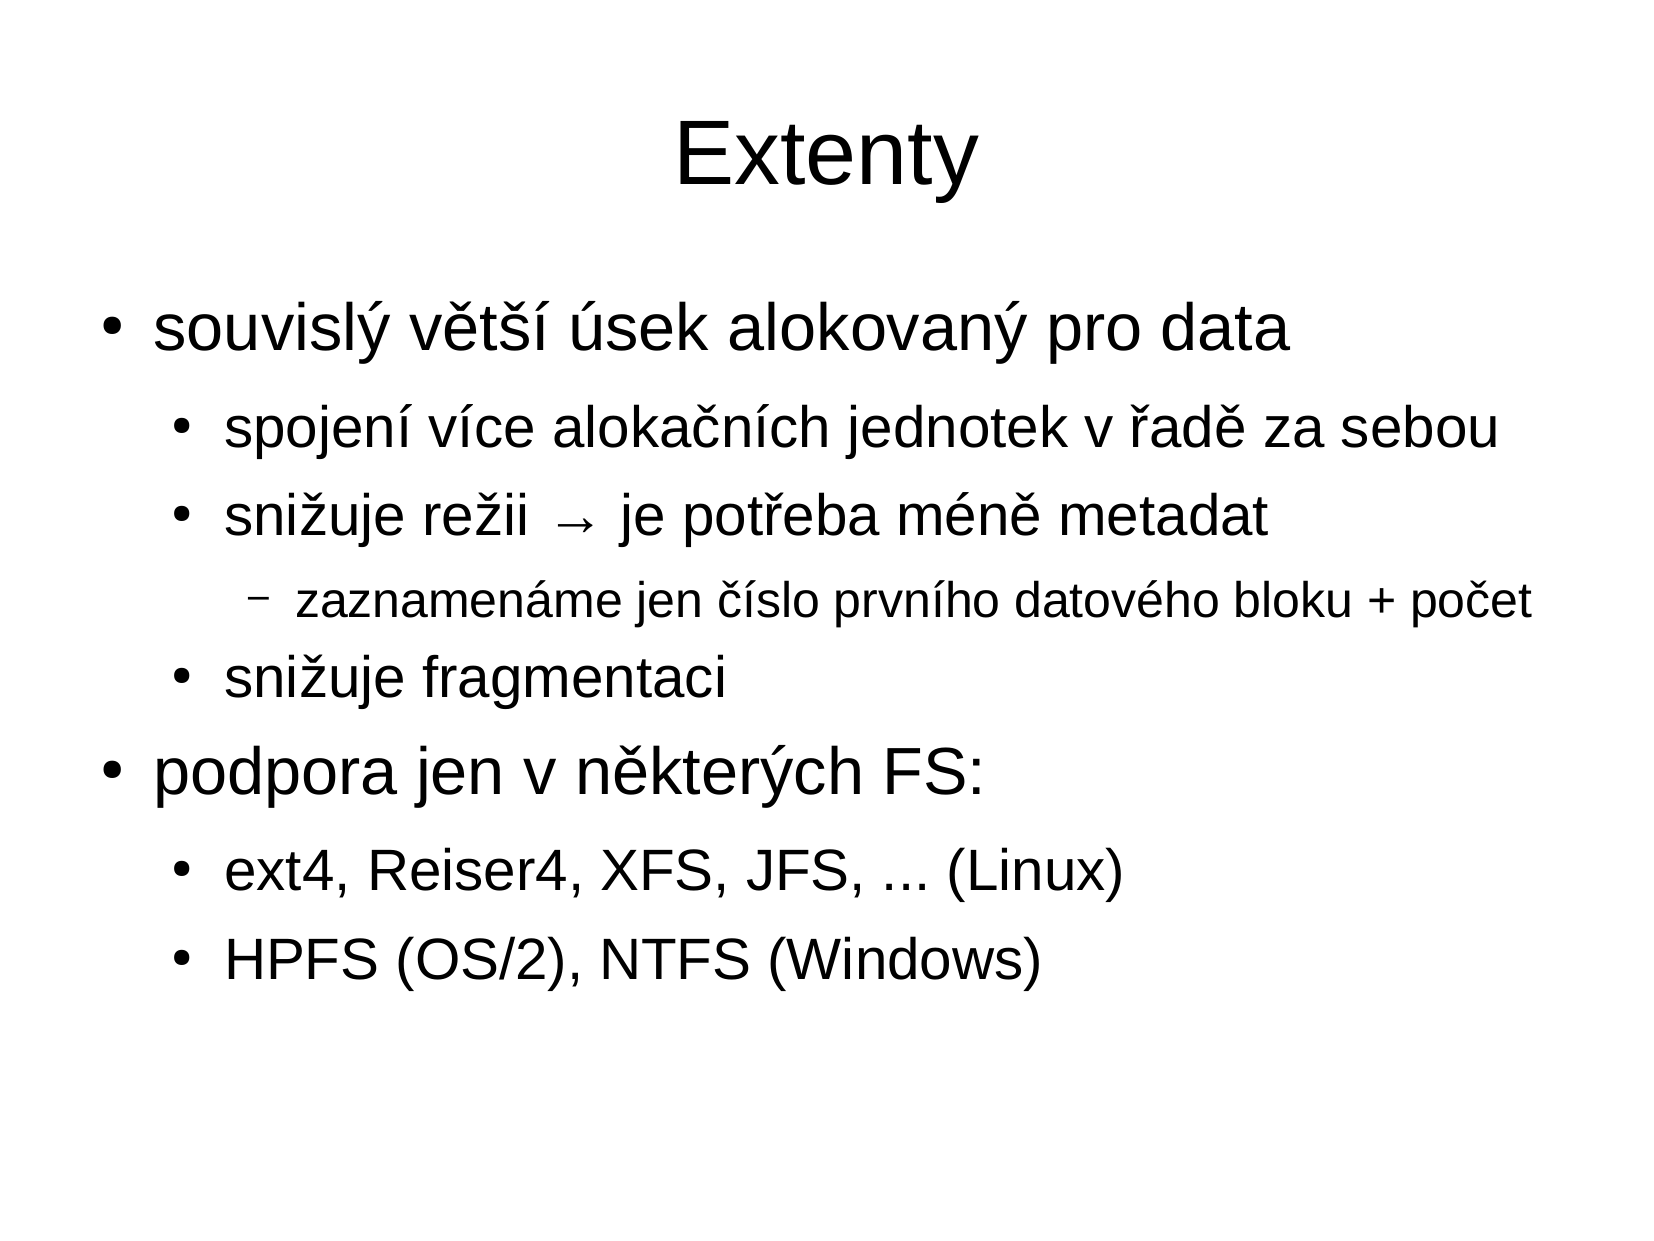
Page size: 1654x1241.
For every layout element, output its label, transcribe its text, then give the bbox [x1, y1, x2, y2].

title Extenty [82, 56, 1571, 250]
list souvislý větší úsek alokovaný pro data spojení více alokačních jednotek v řadě za sebou snižuje režii → je potřeba méně metadat zaznamenáme jen číslo prvního datového bloku + počet snižuje fragmentaci podpora jen v některých FS: ext4, Reiser4, XFS, JFS, ... (Linux) HPFS (OS/2), NTFS (Windows) [82, 290, 1571, 1094]
